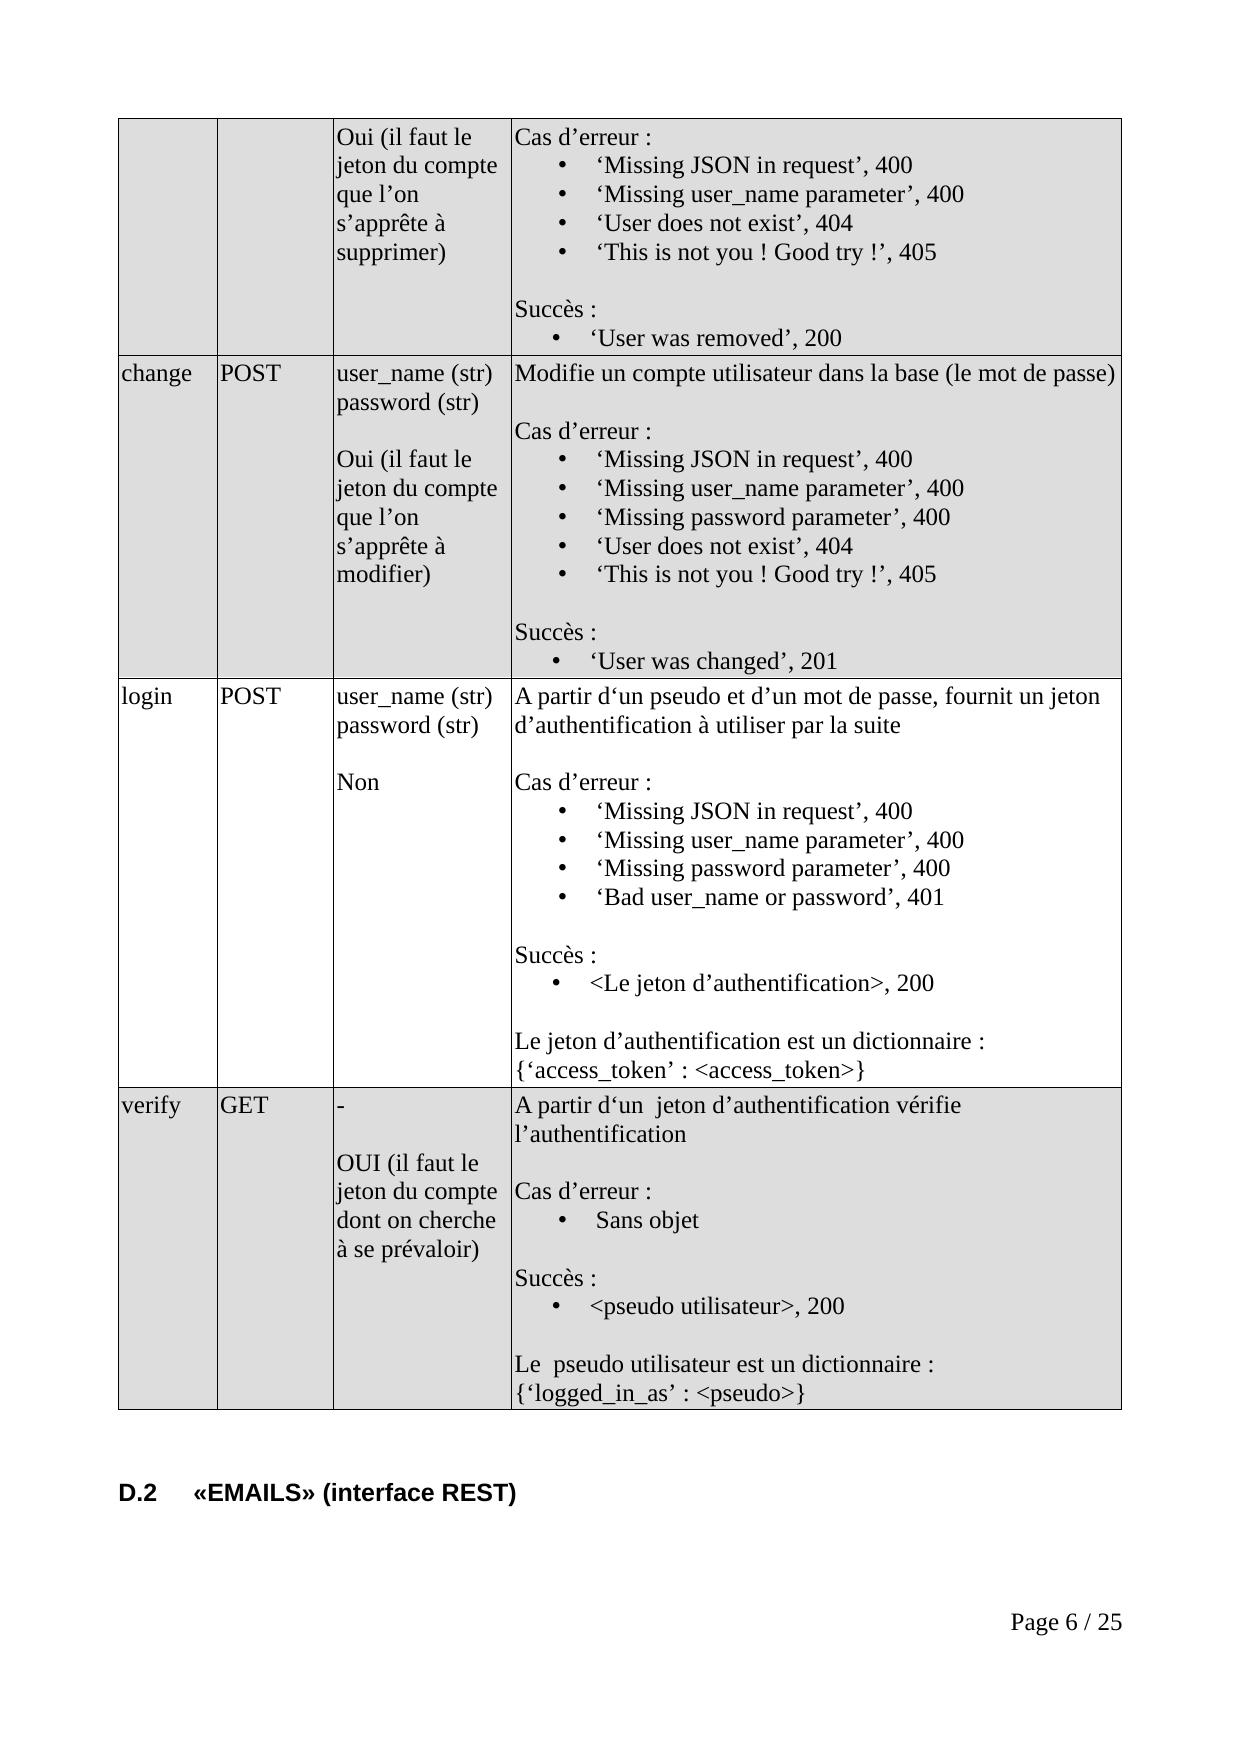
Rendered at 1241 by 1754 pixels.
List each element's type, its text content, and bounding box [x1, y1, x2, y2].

table_cell Oui (il faut le jeton du compte que l’on s’apprête à supprimer) [334, 119, 511, 355]
table_cell Modifie un compte utilisateur dans la base (le mot de passe) Cas d’erreur : ‘Missing JSON in request’, 400 ‘Missing user_name parameter’, 400 ‘Missing password parameter’, 400 ‘User does not exist’, 404 ‘This is not you ! Good try !’, 405 Succès : ‘User was changed’, 201 [512, 356, 1121, 677]
table_cell user_name (str) password (str) Oui (il faut le jeton du compte que l’on s’apprête à modifier) [334, 356, 511, 677]
table_cell [218, 119, 333, 355]
subtitle «EMAILS» (interface REST) [118, 1478, 1122, 1507]
table_cell change [119, 356, 217, 677]
table_cell login [119, 679, 217, 1087]
table_cell [119, 119, 217, 355]
table_cell - OUI (il faut le jeton du compte dont on cherche à se prévaloir) [334, 1088, 511, 1409]
table_cell A partir d‘un jeton d’authentification vérifie l’authentification Cas d’erreur : Sans objet Succès : <pseudo utilisateur>, 200 Le pseudo utilisateur est un dictionnaire : {‘logged_in_as’ : <pseudo>} [512, 1088, 1121, 1409]
table_cell GET [218, 1088, 333, 1409]
table_cell verify [119, 1088, 217, 1409]
table_cell POST [218, 356, 333, 677]
table_cell POST [218, 679, 333, 1087]
table_cell user_name (str) password (str) Non [334, 679, 511, 1087]
table_cell A partir d‘un pseudo et d’un mot de passe, fournit un jeton d’authentification à utiliser par la suite Cas d’erreur : ‘Missing JSON in request’, 400 ‘Missing user_name parameter’, 400 ‘Missing password parameter’, 400 ‘Bad user_name or password’, 401 Succès : <Le jeton d’authentification>, 200 Le jeton d’authentification est un dictionnaire : {‘access_token’ : <access_token>} [512, 679, 1121, 1087]
table_cell Cas d’erreur : ‘Missing JSON in request’, 400 ‘Missing user_name parameter’, 400 ‘User does not exist’, 404 ‘This is not you ! Good try !’, 405 Succès : ‘User was removed’, 200 [512, 119, 1121, 355]
